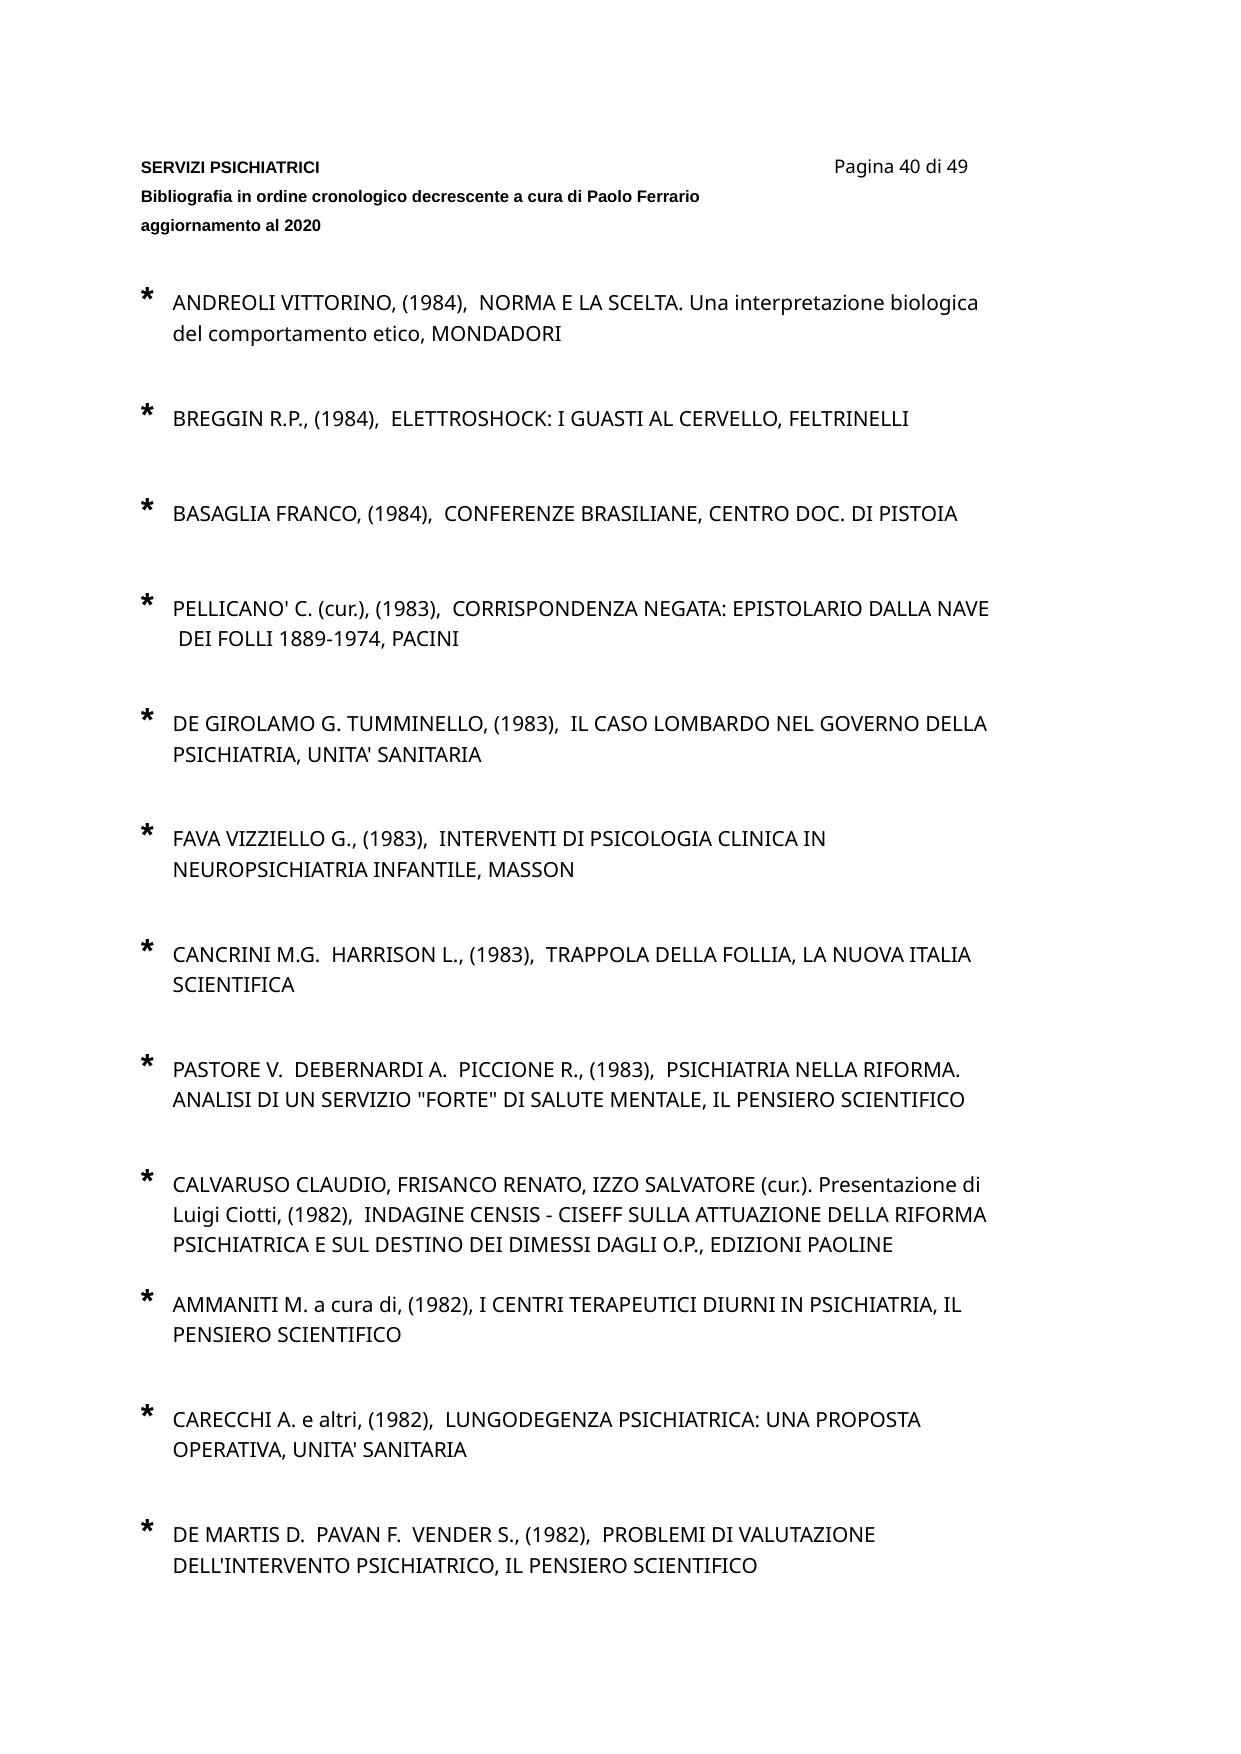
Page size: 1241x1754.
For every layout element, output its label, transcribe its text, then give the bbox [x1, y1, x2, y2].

text del comportamento etico, MONDADORI [131, 318, 1206, 347]
text * PELLICANO' C. (cur.), (1983), CORRISPONDENZA NEGATA: EPISTOLARIO DALLA NAVE [131, 585, 1206, 623]
text * ANDREOLI VITTORINO, (1984), NORMA E LA SCELTA. Una interpretazione biologica [131, 279, 1206, 318]
text NEUROPSICHIATRIA INFANTILE, MASSON [131, 854, 1206, 883]
text PENSIERO SCIENTIFICO [131, 1319, 1206, 1349]
text DELL'INTERVENTO PSICHIATRICO, IL PENSIERO SCIENTIFICO [131, 1550, 1206, 1579]
text PSICHIATRICA E SUL DESTINO DEI DIMESSI DAGLI O.P., EDIZIONI PAOLINE [131, 1229, 1206, 1259]
text * PASTORE V. DEBERNARDI A. PICCIONE R., (1983), PSICHIATRIA NELLA RIFORMA. [131, 1046, 1206, 1084]
text ANALISI DI UN SERVIZIO "FORTE" DI SALUTE MENTALE, IL PENSIERO SCIENTIFICO [131, 1084, 1206, 1114]
text * AMMANITI M. a cura di, (1982), I CENTRI TERAPEUTICI DIURNI IN PSICHIATRIA, IL [131, 1281, 1206, 1319]
text * FAVA VIZZIELLO G., (1983), INTERVENTI DI PSICOLOGIA CLINICA IN [131, 815, 1206, 854]
text aggiornamento al 2020 [131, 208, 1206, 236]
text * CALVARUSO CLAUDIO, FRISANCO RENATO, IZZO SALVATORE (cur.). Presentazione di [131, 1161, 1206, 1199]
text SERVIZI PSICHIATRICI Pagina 40 di 49 [131, 150, 1206, 179]
text * CANCRINI M.G. HARRISON L., (1983), TRAPPOLA DELLA FOLLIA, LA NUOVA ITALIA [131, 931, 1206, 969]
text * BREGGIN R.P., (1984), ELETTROSHOCK: I GUASTI AL CERVELLO, FELTRINELLI [131, 394, 1206, 433]
text * CARECCHI A. e altri, (1982), LUNGODEGENZA PSICHIATRICA: UNA PROPOSTA [131, 1396, 1206, 1434]
text OPERATIVA, UNITA' SANITARIA [131, 1434, 1206, 1464]
text DEI FOLLI 1889-1974, PACINI [131, 623, 1206, 653]
text SCIENTIFICA [131, 969, 1206, 999]
text * DE GIROLAMO G. TUMMINELLO, (1983), IL CASO LOMBARDO NEL GOVERNO DELLA [131, 700, 1206, 739]
text Luigi Ciotti, (1982), INDAGINE CENSIS - CISEFF SULLA ATTUAZIONE DELLA RIFORMA [131, 1199, 1206, 1229]
text PSICHIATRIA, UNITA' SANITARIA [131, 739, 1206, 768]
text * BASAGLIA FRANCO, (1984), CONFERENZE BRASILIANE, CENTRO DOC. DI PISTOIA [131, 490, 1206, 528]
text * DE MARTIS D. PAVAN F. VENDER S., (1982), PROBLEMI DI VALUTAZIONE [131, 1511, 1206, 1550]
text Bibliografia in ordine cronologico decrescente a cura di Paolo Ferrario [131, 179, 1206, 208]
